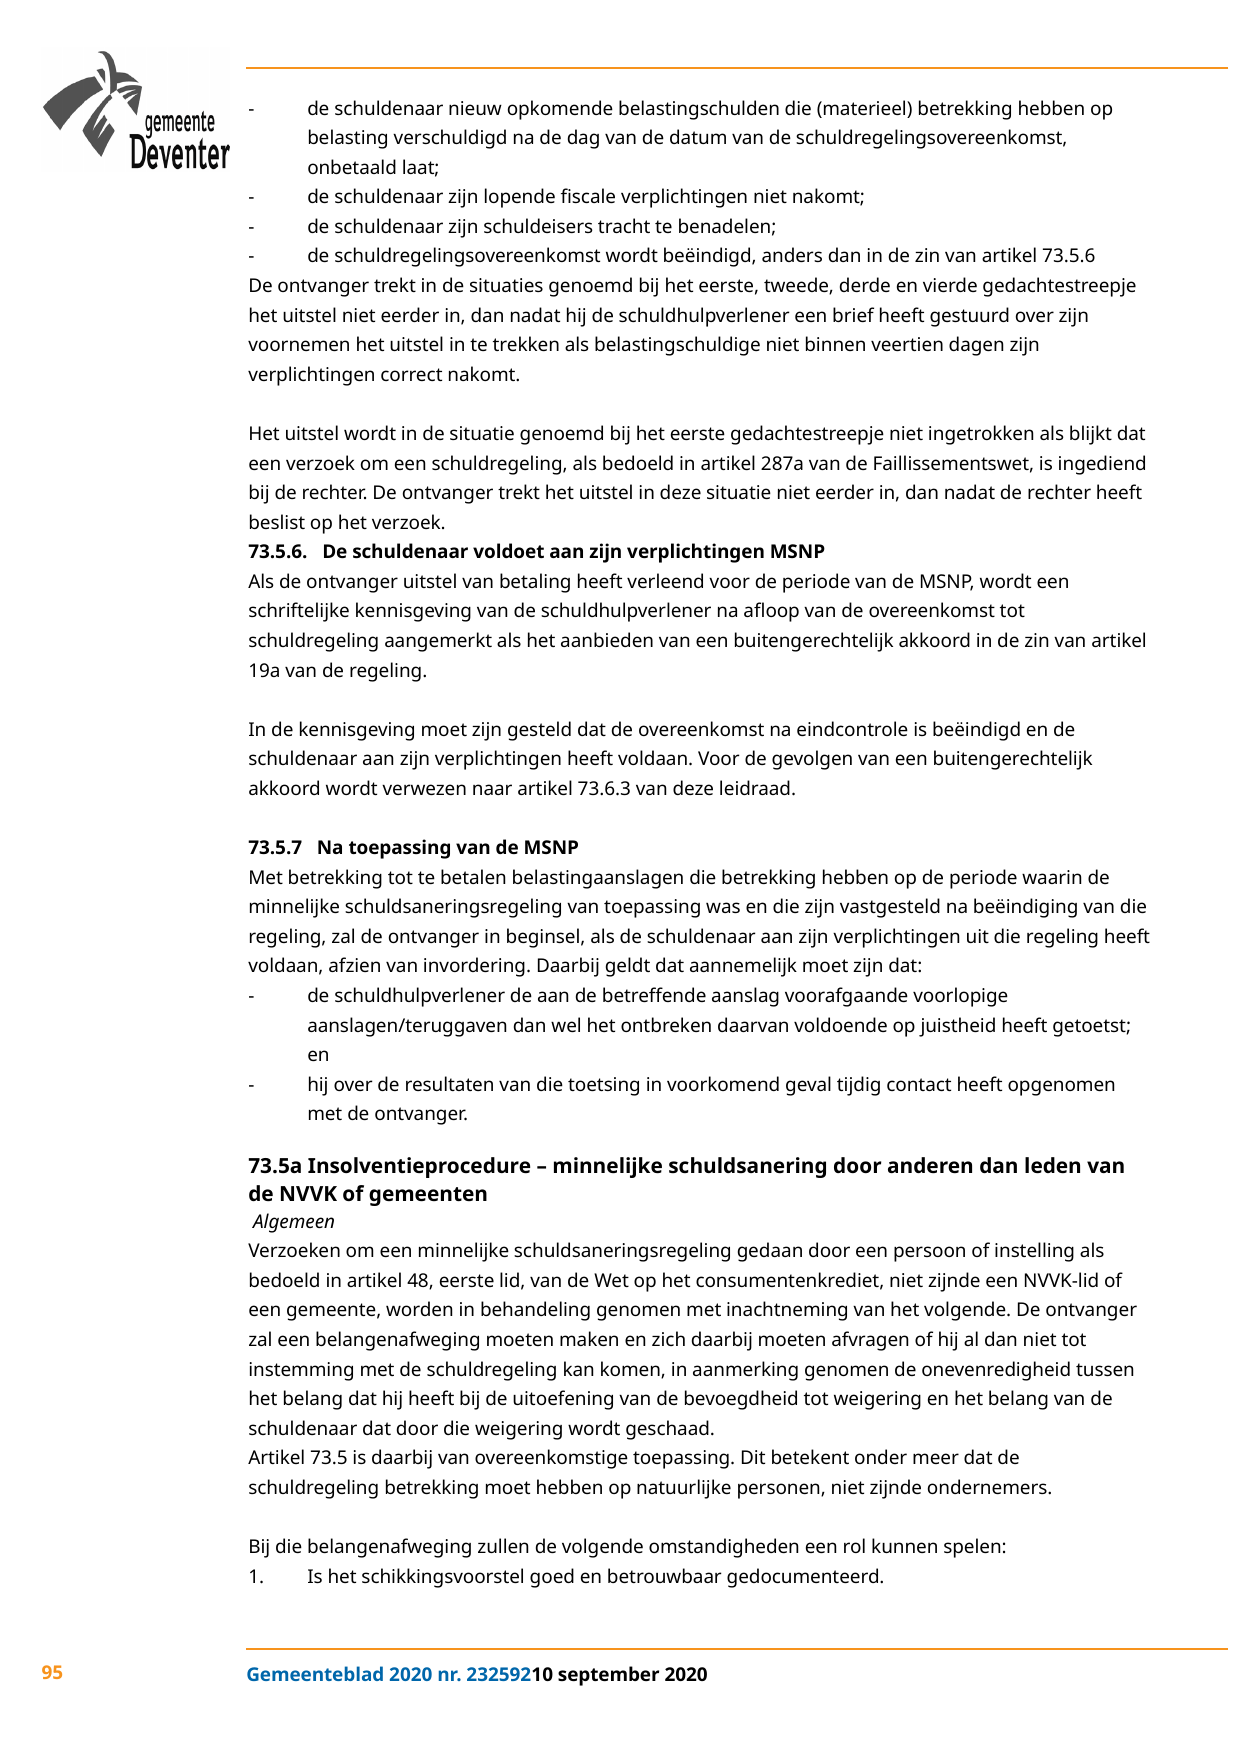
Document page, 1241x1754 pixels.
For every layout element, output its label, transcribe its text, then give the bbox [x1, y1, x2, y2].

text In de kennisgeving moet zijn gesteld dat de overeenkomst na eindcontrole is beëindigd en de schuldenaar aan zijn verplichtingen heeft voldaan. Voor de gevolgen van een buitengerechtelijk akkoord wordt verwezen naar artikel 73.6.3 van deze leidraad. [248, 716, 1152, 801]
text Bij die belangenafweging zullen de volgende omstandigheden een rol kunnen spelen: [248, 1533, 1152, 1559]
text Het uitstel wordt in de situatie genoemd bij het eerste gedachtestreepje niet ingetrokken als blijkt dat een verzoek om een schuldregeling, als bedoeld in artikel 287a van de Faillissementswet, is ingediend bij de rechter. De ontvanger trekt het uitstel in deze situatie niet eerder in, dan nadat de rechter heeft beslist op het verzoek. [248, 420, 1152, 535]
text 73.5a Insolventieprocedure – minnelijke schuldsanering door anderen dan leden van de NVVK of gemeenten [248, 1151, 1152, 1208]
text 73.5.6. De schuldenaar voldoet aan zijn verplichtingen MSNP [248, 538, 1152, 564]
text Met betrekking tot te betalen belastingaanslagen die betrekking hebben op de periode waarin de minnelijke schuldsaneringsregeling van toepassing was en die zijn vastgesteld na beëindiging van die regeling, zal de ontvanger in beginsel, als de schuldenaar aan zijn verplichtingen uit die regeling heeft voldaan, afzien van invordering. Daarbij geldt dat aannemelijk moet zijn dat: [248, 864, 1152, 978]
list de schuldregelingsovereenkomst wordt beëindigd, anders dan in de zin van artikel 73.5.6 [248, 243, 1152, 268]
list hij over de resultaten van die toetsing in voorkomend geval tijdig contact heeft opgenomen met de ontvanger. [248, 1071, 1152, 1126]
list de schuldenaar nieuw opkomende belastingschulden die (materieel) betrekking hebben op belasting verschuldigd na de dag van de datum van de schuldregelingsovereenkomst, onbetaald laat; [248, 95, 1152, 180]
text Als de ontvanger uitstel van betaling heeft verleend voor de periode van de MSNP, wordt een schriftelijke kennisgeving van de schuldhulpverlener na afloop van de overeenkomst tot schuldregeling aangemerkt als het aanbieden van een buitengerechtelijk akkoord in de zin van artikel 19a van de regeling. [248, 568, 1152, 683]
text Verzoeken om een minnelijke schuldsaneringsregeling gedaan door een persoon of instelling als bedoeld in artikel 48, eerste lid, van de Wet op het consumentenkrediet, niet zijnde een NVVK-lid of een gemeente, worden in behandeling genomen met inachtneming van het volgende. De ontvanger zal een belangenafweging moeten maken en zich daarbij moeten afvragen of hij al dan niet tot instemming met de schuldregeling kan komen, in aanmerking genomen de onevenredigheid tussen het belang dat hij heeft bij de uitoefening van de bevoegdheid tot weigering en het belang van de schuldenaar dat door die weigering wordt geschaad. [248, 1237, 1152, 1441]
list Is het schikkingsvoorstel goed en betrouwbaar gedocumenteerd. [248, 1563, 1152, 1589]
list de schuldhulpverlener de aan de betreffende aanslag voorafgaande voorlopige aanslagen/teruggaven dan wel het ontbreken daarvan voldoende op juistheid heeft getoetst; en [248, 982, 1152, 1067]
list de schuldenaar zijn schuldeisers tracht te benadelen; [248, 213, 1152, 239]
text 73.5.7 Na toepassing van de MSNP [248, 834, 1152, 860]
list de schuldenaar zijn lopende fiscale verplichtingen niet nakomt; [248, 183, 1152, 209]
text Algemeen [248, 1208, 1152, 1234]
picture [41, 47, 231, 172]
text Artikel 73.5 is daarbij van overeenkomstige toepassing. Dit betekent onder meer dat de schuldregeling betrekking moet hebben op natuurlijke personen, niet zijnde ondernemers. [248, 1444, 1152, 1500]
text De ontvanger trekt in de situaties genoemd bij het eerste, tweede, derde en vierde gedachtestreepje het uitstel niet eerder in, dan nadat hij de schuldhulpverlener een brief heeft gestuurd over zijn voornemen het uitstel in te trekken als belastingschuldige niet binnen veertien dagen zijn verplichtingen correct nakomt. [248, 272, 1152, 387]
